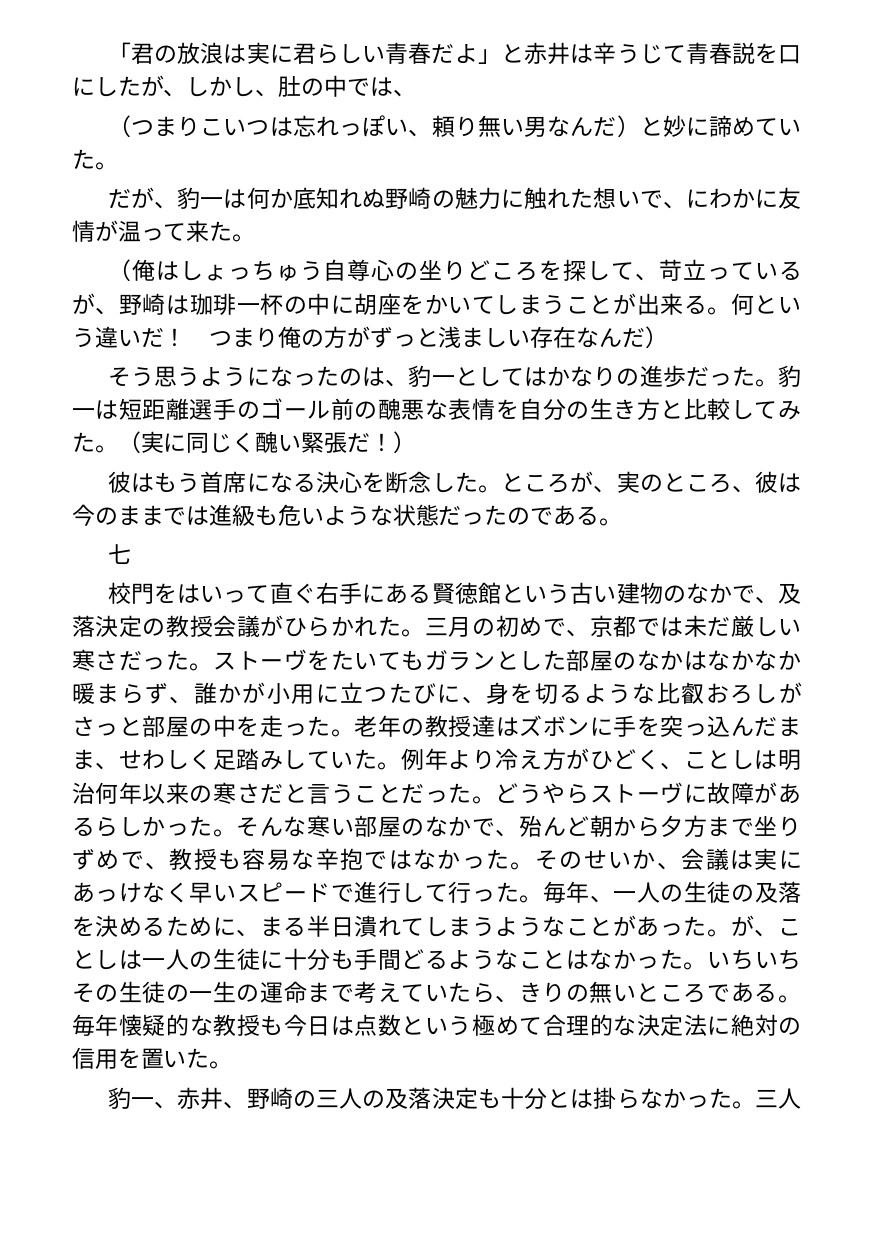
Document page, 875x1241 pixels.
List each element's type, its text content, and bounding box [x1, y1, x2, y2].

text 「君の放浪は実に君らしい青春だよ」と赤井は辛うじて青春説を口にしたが、しかし、肚の中では、 [72, 36, 802, 102]
text 七 [72, 537, 802, 570]
text そう思うようになったのは、豹一としてはかなりの進歩だった。豹一は短距離選手のゴール前の醜悪な表情を自分の生き方と比較してみた。（実に同じく醜い緊張だ！） [72, 359, 802, 458]
text 校門をはいって直ぐ右手にある賢徳館という古い建物のなかで、及落決定の教授会議がひらかれた。三月の初めで、京都では未だ厳しい寒さだった。ストーヴをたいてもガランとした部屋のなかはなかなか暖まらず、誰かが小用に立つたびに、身を切るような比叡おろしがさっと部屋の中を走った。老年の教授達はズボンに手を突っ込んだまま、せわしく足踏みしていた。例年より冷え方がひどく、ことしは明治何年以来の寒さだと言うことだった。どうやらストーヴに故障があるらしかった。そんな寒い部屋のなかで、殆んど朝から夕方まで坐りずめで、教授も容易な辛抱ではなかった。そのせいか、会議は実にあっけなく早いスピードで進行して行った。毎年、一人の生徒の及落を決めるために、まる半日潰れてしまうようなことがあった。が、ことしは一人の生徒に十分も手間どるようなことはなかった。いちいちその生徒の一生の運命まで考えていたら、きりの無いところである。毎年懐疑的な教授も今日は点数という極めて合理的な決定法に絶対の信用を置いた。 [72, 576, 802, 1074]
text だが、豹一は何か底知れぬ野崎の魅力に触れた想いで、にわかに友情が温って来た。 [72, 181, 802, 247]
text （つまりこいつは忘れっぽい、頼り無い男なんだ）と妙に諦めていた。 [72, 108, 802, 175]
text 彼はもう首席になる決心を断念した。ところが、実のところ、彼は今のままでは進級も危いような状態だったのである。 [72, 464, 802, 531]
text 豹一、赤井、野崎の三人の及落決定も十分とは掛らなかった。三人 [72, 1080, 802, 1114]
text （俺はしょっちゅう自尊心の坐りどころを探して、苛立っているが、野崎は珈琲一杯の中に胡座をかいてしまうことが出来る。何という違いだ！ つまり俺の方がずっと浅ましい存在なんだ） [72, 253, 802, 353]
